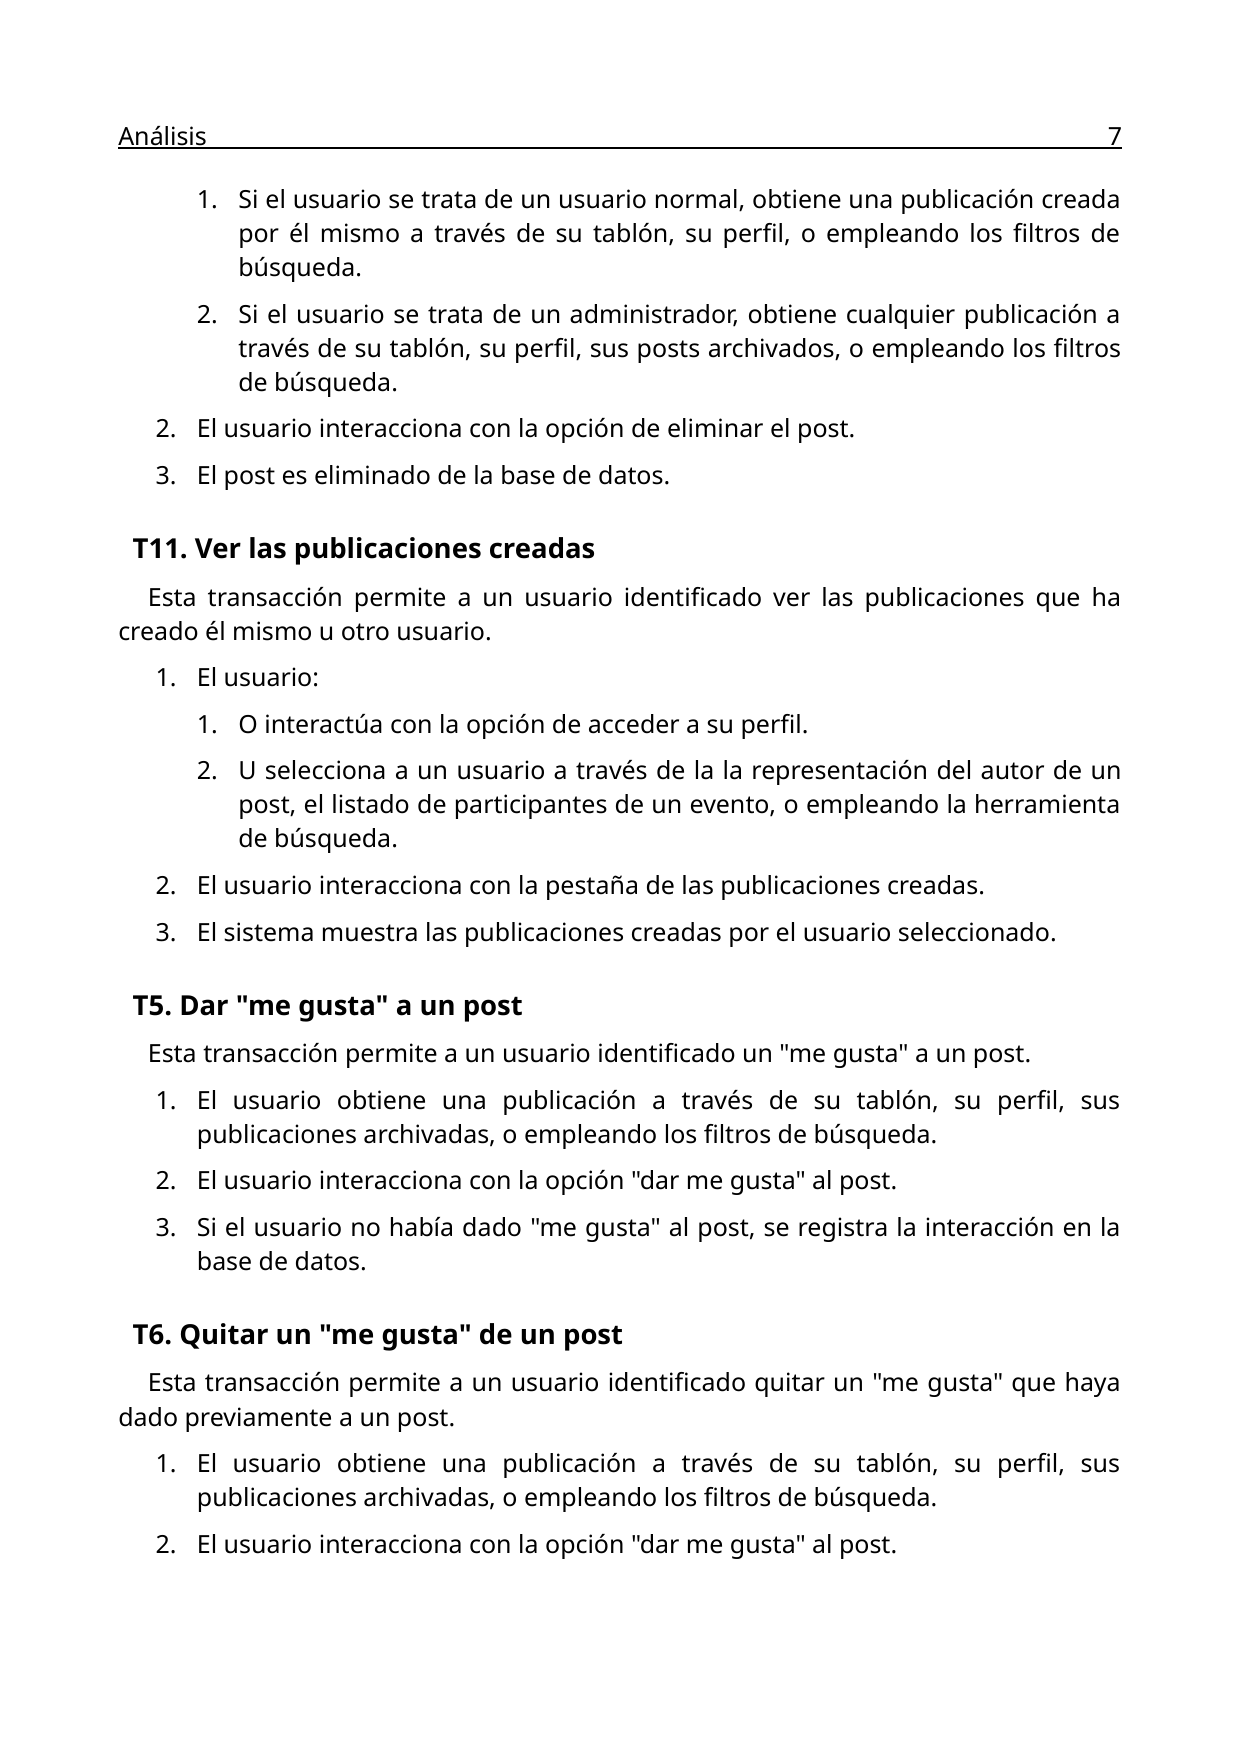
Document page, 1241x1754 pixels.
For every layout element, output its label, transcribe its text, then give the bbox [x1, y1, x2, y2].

list El usuario interacciona con la opción de eliminar el post. [155, 411, 1122, 445]
list El usuario interacciona con la opción "dar me gusta" al post. [155, 1163, 1122, 1197]
list O interactúa con la opción de acceder a su perfil. [197, 706, 1122, 740]
list El usuario obtiene una publicación a través de su tablón, su perfil, sus publicaciones archivadas, o empleando los filtros de búsqueda. [155, 1446, 1122, 1514]
list Si el usuario no había dado "me gusta" al post, se registra la interacción en la base de datos. [155, 1209, 1122, 1278]
list El usuario interacciona con la opción "dar me gusta" al post. [155, 1526, 1122, 1560]
list Si el usuario se trata de un administrador, obtiene cualquier publicación a través de su tablón, su perfil, sus posts archivados, o empleando los filtros de búsqueda. [197, 296, 1122, 398]
text Esta transacción permite a un usuario identificado ver las publicaciones que ha creado él mismo u otro usuario. [118, 579, 1122, 647]
list El usuario obtiene una publicación a través de su tablón, su perfil, sus publicaciones archivadas, o empleando los filtros de búsqueda. [155, 1082, 1122, 1150]
text Esta transacción permite a un usuario identificado quitar un "me gusta" que haya dado previamente a un post. [118, 1365, 1122, 1433]
text Esta transacción permite a un usuario identificado un "me gusta" a un post. [118, 1036, 1122, 1070]
subtitle T6. Quitar un "me gusta" de un post [118, 1315, 1122, 1353]
list El usuario: [155, 660, 1122, 694]
subtitle T11. Ver las publicaciones creadas [118, 529, 1122, 567]
subtitle T5. Dar "me gusta" a un post [118, 986, 1122, 1023]
list El sistema muestra las publicaciones creadas por el usuario seleccionado. [155, 914, 1122, 948]
list Si el usuario se trata de un usuario normal, obtiene una publicación creada por él mismo a través de su tablón, su perfil, o empleando los filtros de búsqueda. [197, 182, 1122, 284]
list El post es eliminado de la base de datos. [155, 458, 1122, 492]
list U selecciona a un usuario a través de la la representación del autor de un post, el listado de participantes de un evento, o empleando la herramienta de búsqueda. [197, 753, 1122, 855]
list El usuario interacciona con la pestaña de las publicaciones creadas. [155, 868, 1122, 902]
